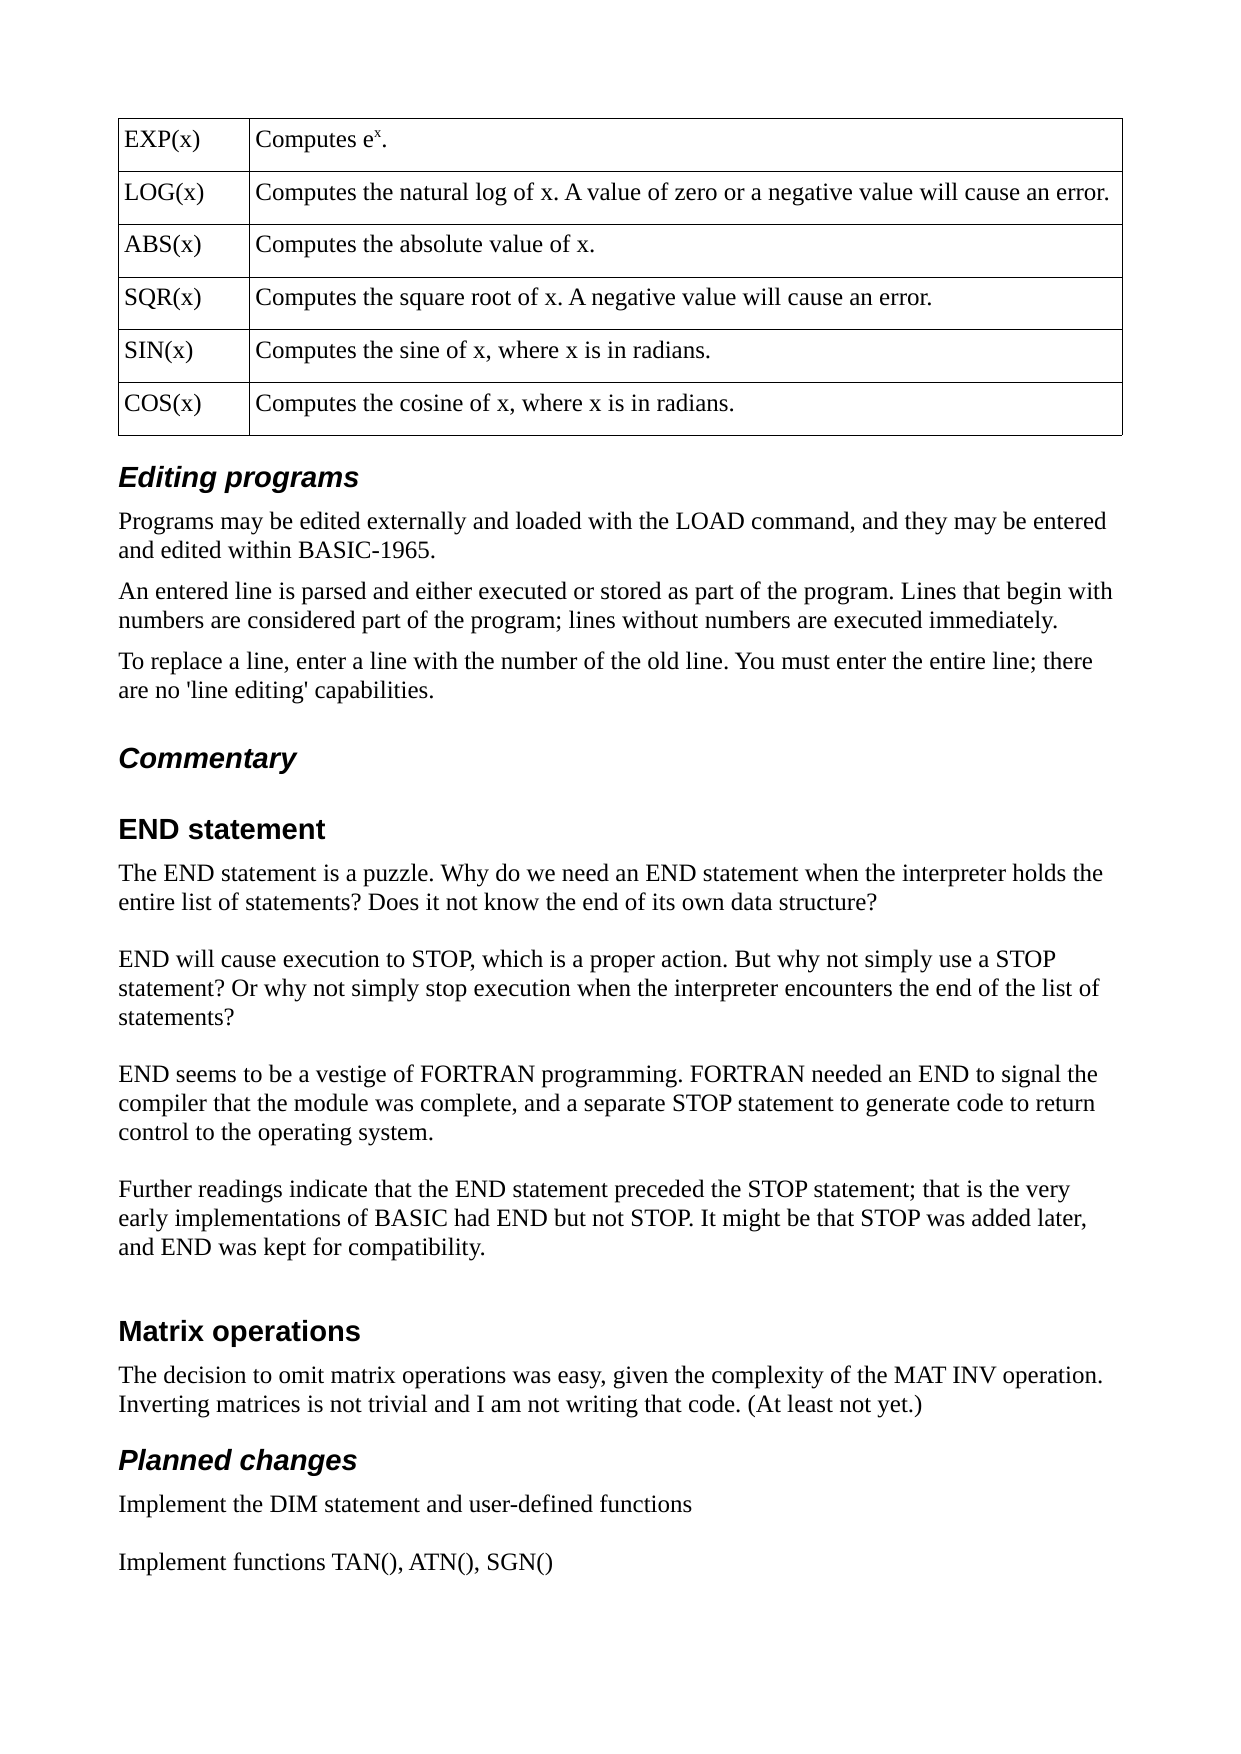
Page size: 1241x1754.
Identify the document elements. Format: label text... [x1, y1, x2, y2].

table_cell Computes ex. [250, 119, 1122, 171]
text Implement functions TAN(), ATN(), SGN() [118, 1547, 1122, 1575]
text Implement the DIM statement and user-defined functions [118, 1489, 1122, 1518]
table_cell LOG(x) [119, 172, 249, 224]
text END will cause execution to STOP, which is a proper action. But why not simply use a STOP statement? Or why not simply stop execution when the interpreter encounters the end of the list of statements? [118, 944, 1122, 1031]
text The END statement is a puzzle. Why do we need an END statement when the interpreter holds the entire list of statements? Does it not know the end of its own data structure? [118, 858, 1122, 916]
table_cell SIN(x) [119, 330, 249, 382]
text The decision to omit matrix operations was easy, given the complexity of the MAT INV operation. Inverting matrices is not trivial and I am not writing that code. (At least not yet.) [118, 1361, 1122, 1418]
text END seems to be a vestige of FORTRAN programming. FORTRAN needed an END to signal the compiler that the module was complete, and a separate STOP statement to generate code to return control to the operating system. [118, 1059, 1122, 1146]
subtitle END statement [118, 812, 1122, 846]
table_cell Computes the cosine of x, where x is in radians. [250, 383, 1122, 435]
table_cell EXP(x) [119, 119, 249, 171]
table_cell Computes the natural log of x. A value of zero or a negative value will cause an error. [250, 172, 1122, 224]
table_cell COS(x) [119, 383, 249, 435]
table_cell SQR(x) [119, 278, 249, 329]
text Programs may be edited externally and loaded with the LOAD command, and they may be entered and edited within BASIC-1965. [118, 506, 1122, 564]
subtitle Commentary [118, 741, 1122, 775]
text To replace a line, enter a line with the number of the old line. You must enter the entire line; there are no 'line editing' capabilities. [118, 646, 1122, 704]
table_cell Computes the absolute value of x. [250, 225, 1122, 277]
subtitle Planned changes [118, 1443, 1122, 1477]
table_cell Computes the square root of x. A negative value will cause an error. [250, 278, 1122, 329]
table_cell ABS(x) [119, 225, 249, 277]
text Further readings indicate that the END statement preceded the STOP statement; that is the very early implementations of BASIC had END but not STOP. It might be that STOP was added later, and END was kept for compatibility. [118, 1174, 1122, 1261]
subtitle Editing programs [118, 460, 1122, 494]
table_cell Computes the sine of x, where x is in radians. [250, 330, 1122, 382]
text An entered line is parsed and either executed or stored as part of the program. Lines that begin with numbers are considered part of the program; lines without numbers are executed immediately. [118, 576, 1122, 634]
subtitle Matrix operations [118, 1314, 1122, 1348]
